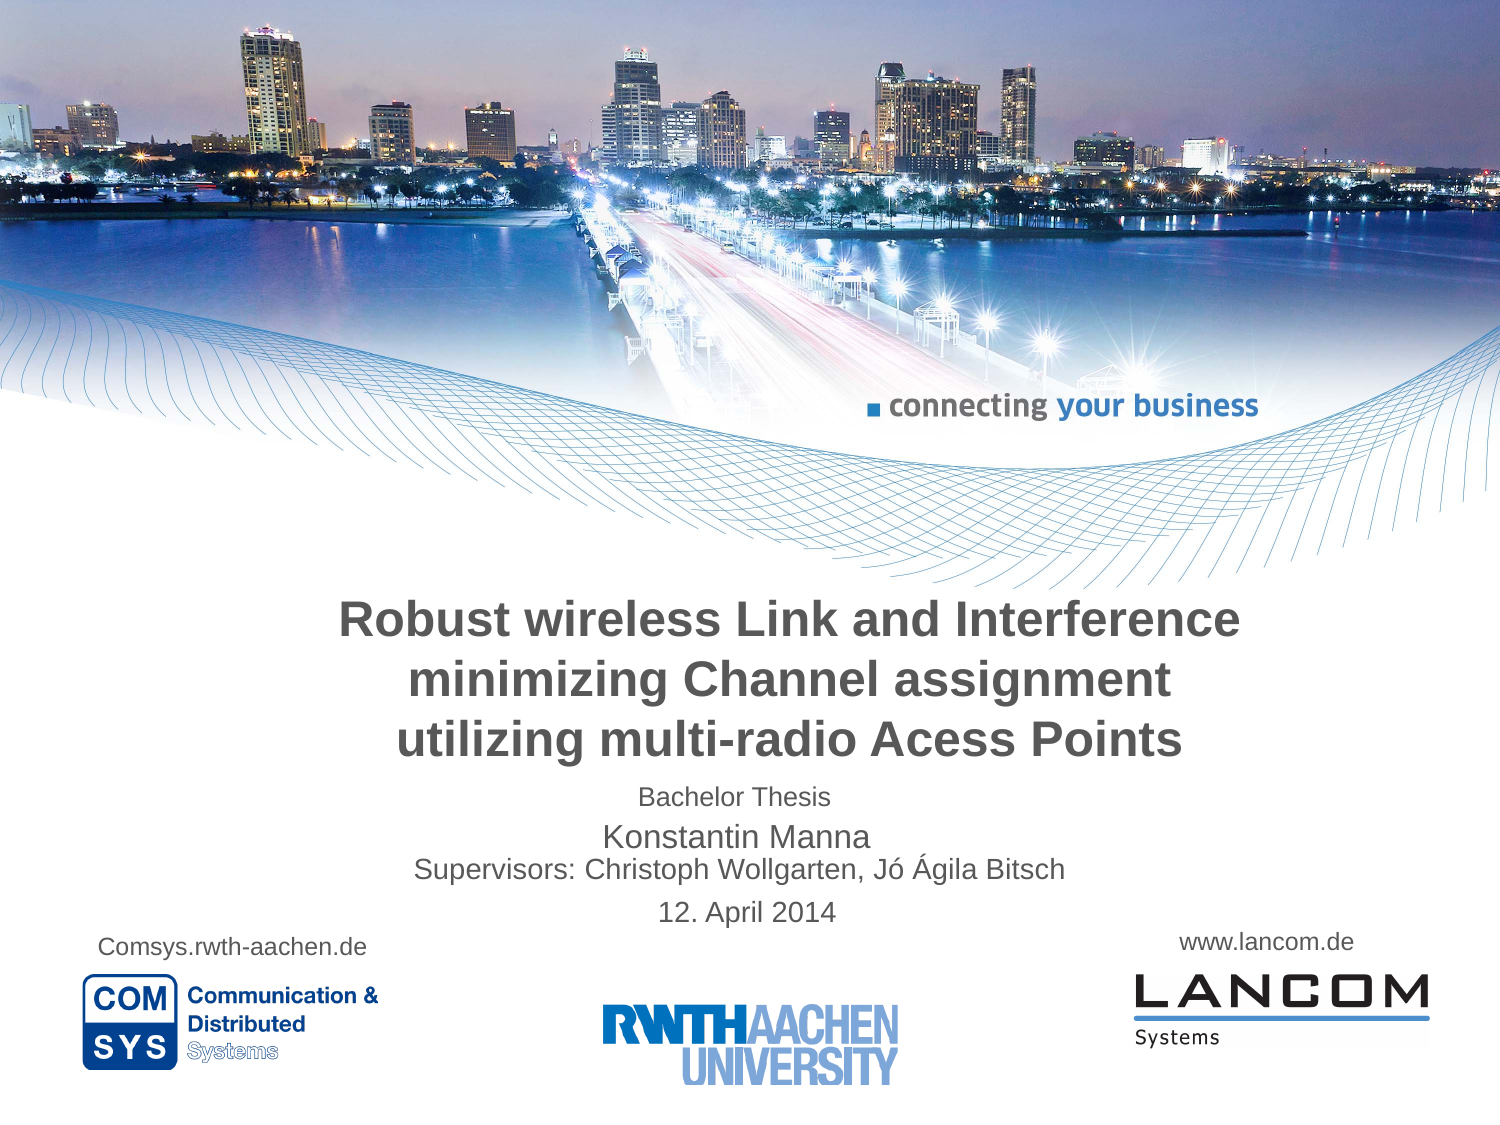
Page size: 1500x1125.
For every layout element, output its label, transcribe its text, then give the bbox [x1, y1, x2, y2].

picture [1133, 974, 1430, 1049]
subtitle Robust wireless Link and Interference minimizing Channel assignment utilizing multi-radio Acess Points [305, 579, 1275, 792]
text_box Supervisors: Christoph Wollgarten, Jó Ágila Bitsch [413, 850, 1099, 898]
text_box Bachelor Thesis [637, 779, 898, 839]
text_box Konstantin Manna [602, 814, 960, 850]
list 12. April 2014 [642, 898, 910, 942]
picture [0, 0, 1500, 708]
